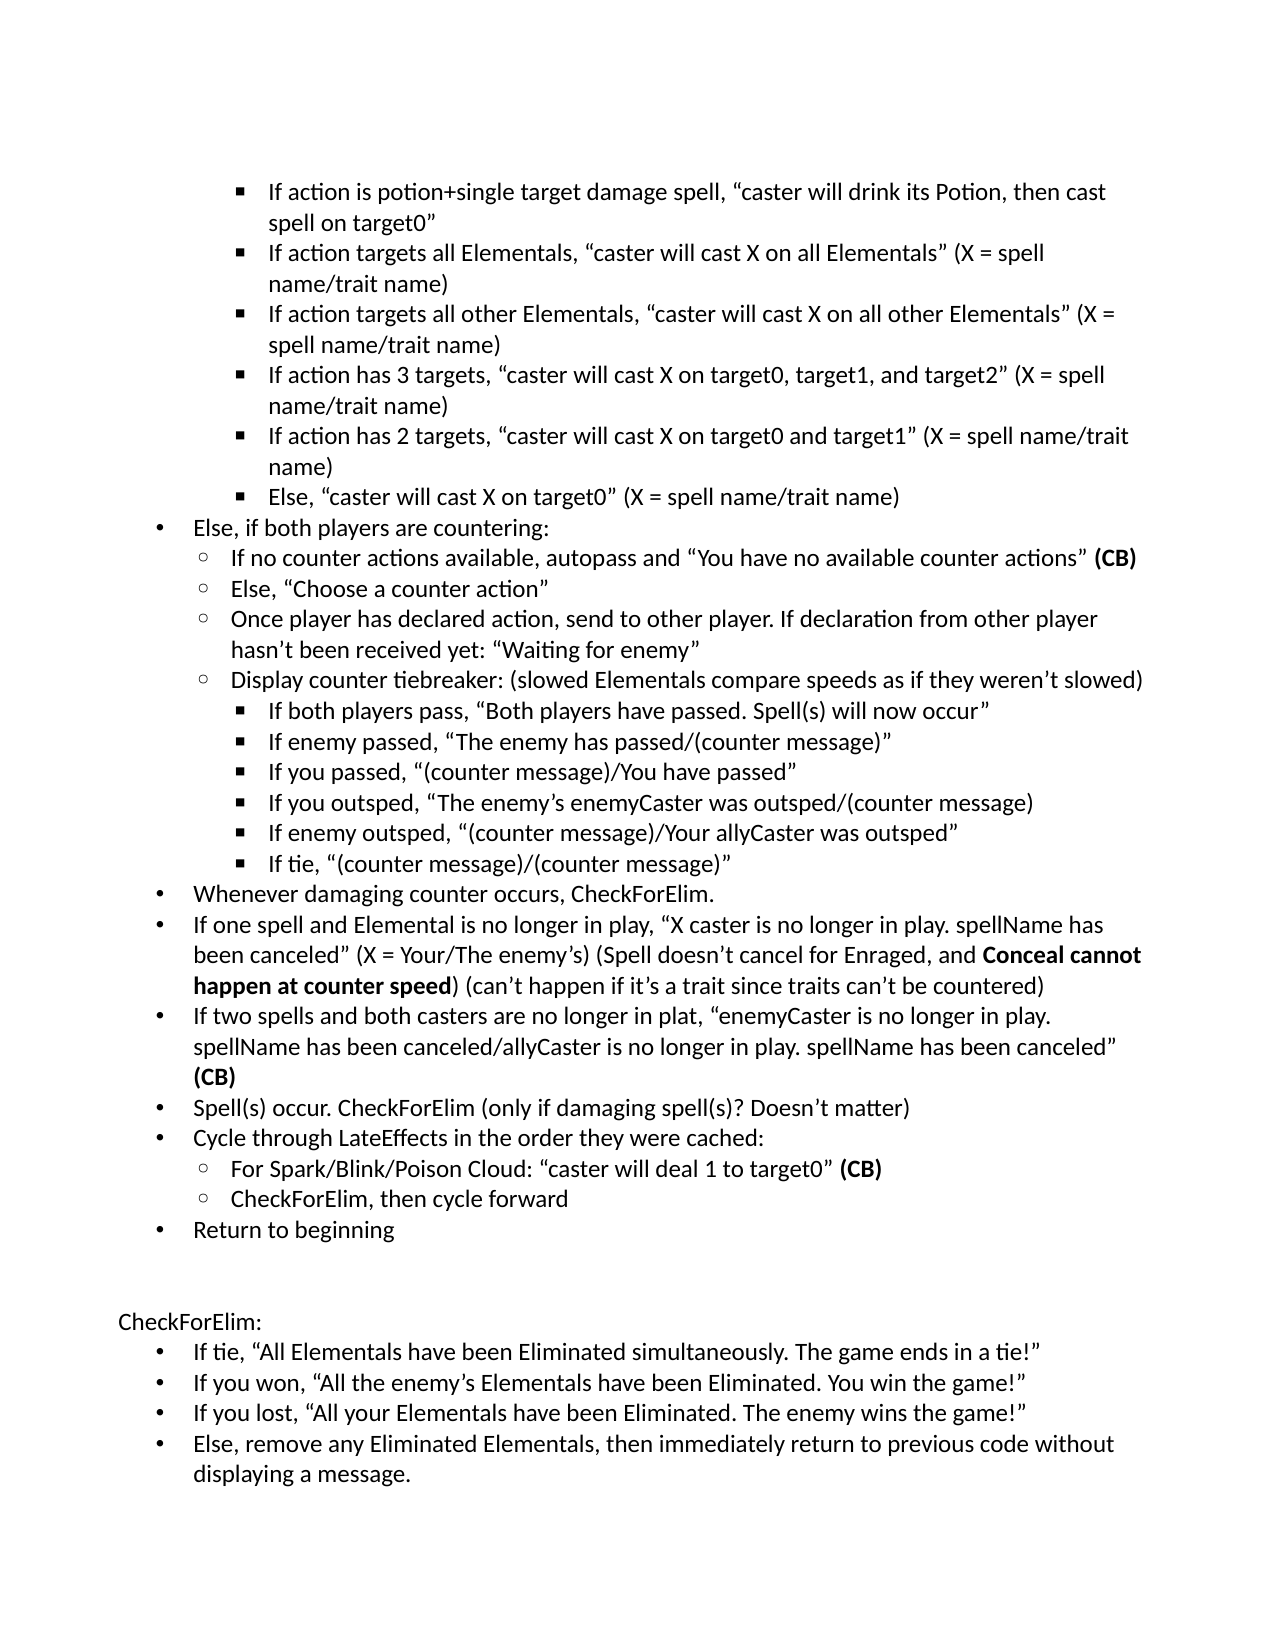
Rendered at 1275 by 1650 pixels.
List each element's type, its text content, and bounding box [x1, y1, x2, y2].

list Display counter tiebreaker: (slowed Elementals compare speeds as if they weren’t slowed) [193, 665, 1157, 695]
list If action has 3 targets, “caster will cast X on target0, target1, and target2” (X = spell name/trait name) [231, 359, 1157, 421]
list If you outsped, “The enemy’s enemyCaster was outsped/(counter message) [231, 787, 1157, 817]
list Whenever damaging counter occurs, CheckForElim. [156, 878, 1157, 909]
list If one spell and Elemental is no longer in play, “X caster is no longer in play. spellName has been canceled” (X = Your/The enemy’s) (Spell doesn’t cancel for Enraged, and Conceal cannot happen at counter speed) (can’t happen if it’s a trait since traits can’t be countered) [156, 909, 1157, 1000]
list Else, “Choose a counter action” [193, 573, 1157, 604]
list For Spark/Blink/Poison Cloud: “caster will deal 1 to target0” (CB) [193, 1153, 1157, 1183]
list Spell(s) occur. CheckForElim (only if damaging spell(s)? Doesn’t matter) [156, 1092, 1157, 1122]
list If action is potion+single target damage spell, “caster will drink its Potion, then cast spell on target0” [231, 176, 1157, 237]
list If enemy outsped, “(counter message)/Your allyCaster was outsped” [231, 817, 1157, 848]
list If you passed, “(counter message)/You have passed” [231, 756, 1157, 787]
list If both players pass, “Both players have passed. Spell(s) will now occur” [231, 695, 1157, 726]
text CheckForElim: [118, 1306, 1157, 1336]
list If no counter actions available, autopass and “You have no available counter actions” (CB) [193, 543, 1157, 573]
list Return to beginning [156, 1214, 1157, 1244]
list Cycle through LateEffects in the order they were cached: [156, 1122, 1157, 1153]
list If tie, “All Elementals have been Eliminated simultaneously. The game ends in a tie!” [156, 1336, 1157, 1367]
list If you won, “All the enemy’s Elementals have been Eliminated. You win the game!” [156, 1367, 1157, 1397]
list CheckForElim, then cycle forward [193, 1183, 1157, 1214]
list If action has 2 targets, “caster will cast X on target0 and target1” (X = spell name/trait name) [231, 421, 1157, 482]
list Else, if both players are countering: [156, 512, 1157, 543]
list If action targets all other Elementals, “caster will cast X on all other Elementals” (X = spell name/trait name) [231, 298, 1157, 359]
list If two spells and both casters are no longer in plat, “enemyCaster is no longer in play. spellName has been canceled/allyCaster is no longer in play. spellName has been canceled” (CB) [156, 1000, 1157, 1092]
list Once player has declared action, send to other player. If declaration from other player hasn’t been received yet: “Waiting for enemy” [193, 604, 1157, 665]
list Else, remove any Eliminated Elementals, then immediately return to previous code without displaying a message. [156, 1428, 1157, 1489]
list If tie, “(counter message)/(counter message)” [231, 848, 1157, 878]
list If you lost, “All your Elementals have been Eliminated. The enemy wins the game!” [156, 1397, 1157, 1428]
list If action targets all Elementals, “caster will cast X on all Elementals” (X = spell name/trait name) [231, 237, 1157, 298]
list If enemy passed, “The enemy has passed/(counter message)” [231, 726, 1157, 756]
list Else, “caster will cast X on target0” (X = spell name/trait name) [231, 482, 1157, 512]
